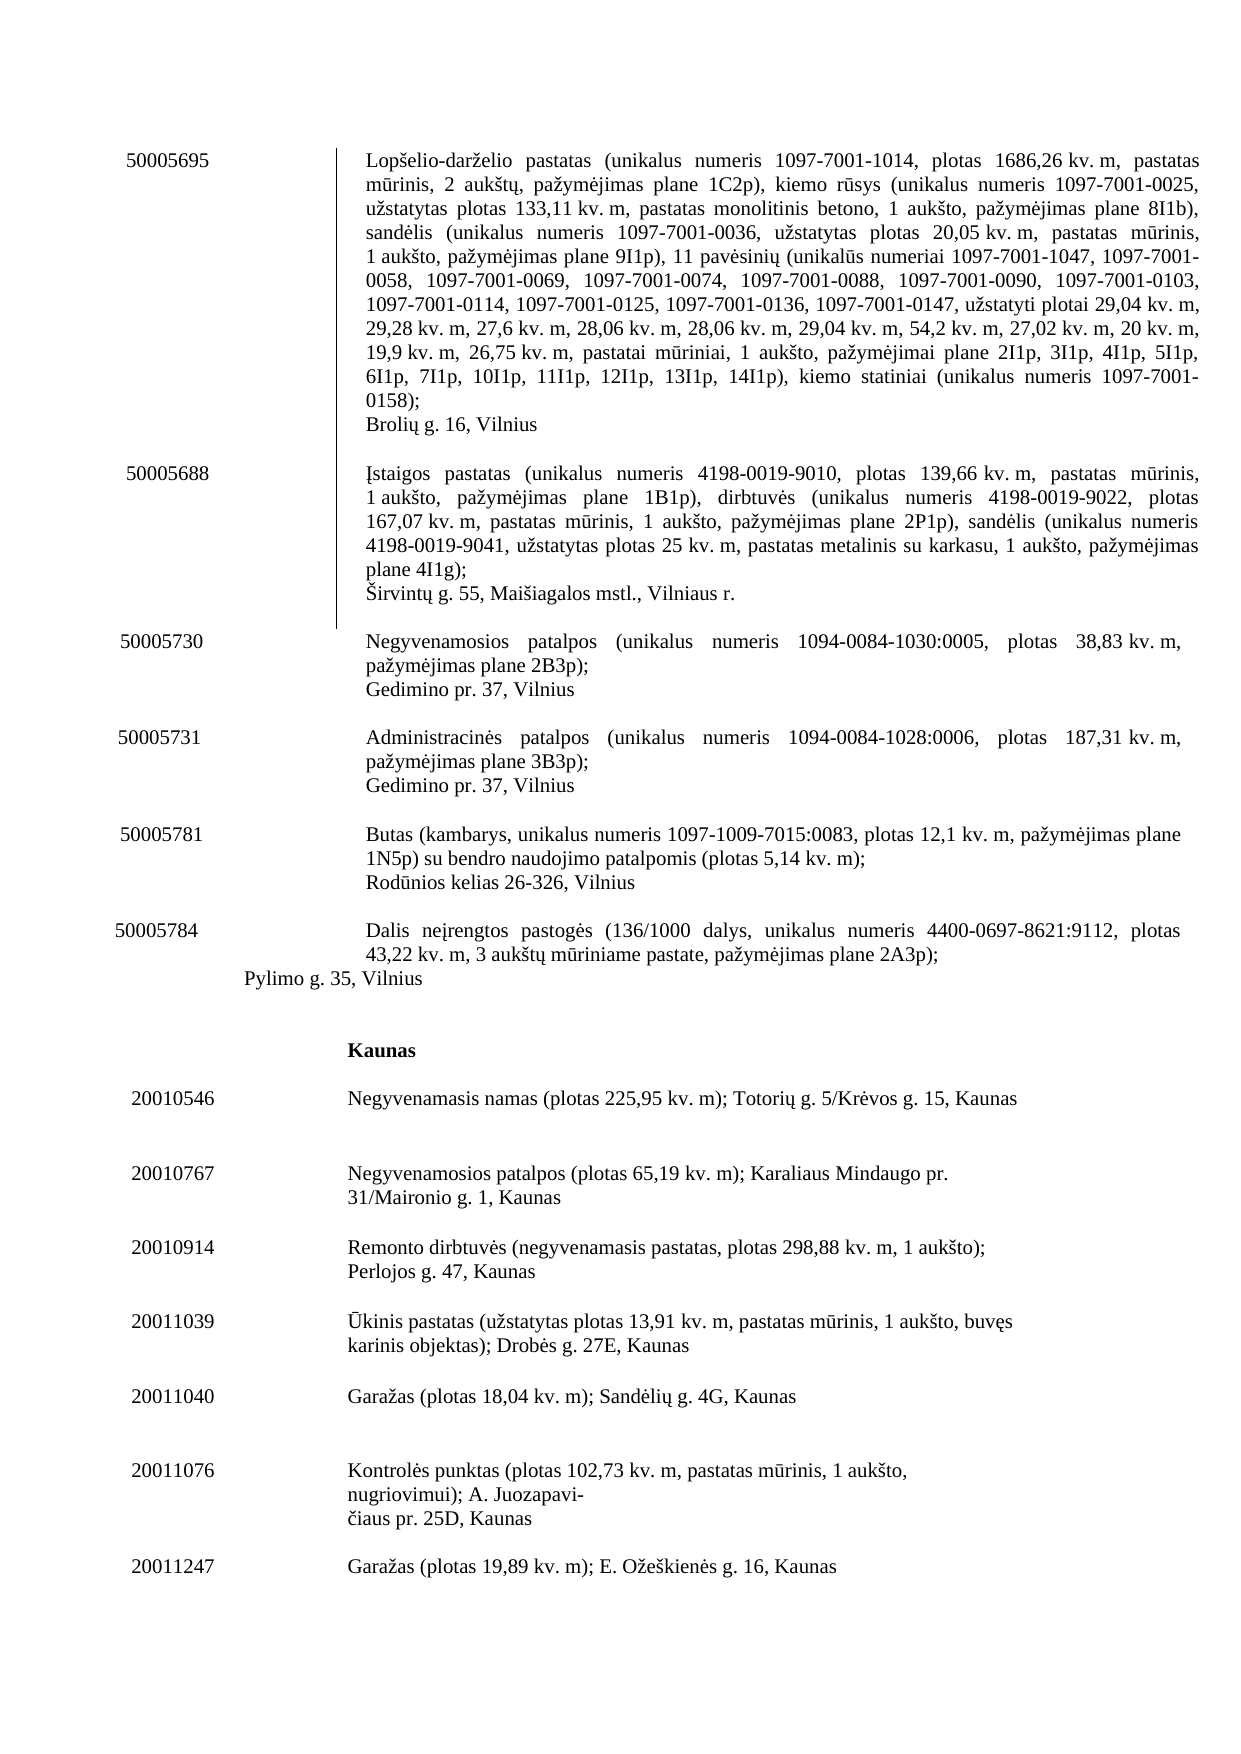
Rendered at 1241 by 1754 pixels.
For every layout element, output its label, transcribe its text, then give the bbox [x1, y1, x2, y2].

table_cell [101, 1038, 114, 1062]
table_cell Įstaigos pastatas (unikalus numeris 4198-0019-9010, plotas 139,66 kv. m, pastatas mūrinis, 1 aukšto, pažymėjimas plane 1B1p), dirbtuvės (unikalus numeris 4198-0019-9022, plotas 167,07 kv. m, pastatas mūrinis, 1 aukšto, pažymėjimas plane 2P1p), sandėlis (unikalus numeris 4198-0019-9041, užstatytas plotas 25 kv. m, pastatas metalinis su karkasu, 1 aukšto, pažymėjimas plane 4I1g); Širvintų g. 55, Maišiagalos mstl., Vilniaus r. [337, 461, 1211, 629]
table_cell [1163, 1211, 1170, 1235]
table_cell Garažas (plotas 18,04 kv. m); Sandėlių g. 4G, Kaunas [336, 1384, 1037, 1434]
table_cell [101, 1285, 114, 1309]
table_cell [1163, 1384, 1170, 1434]
table_cell [1170, 1360, 1192, 1384]
table_cell [101, 148, 114, 461]
table_cell [115, 1062, 1155, 1086]
table_cell [115, 1014, 1155, 1038]
table_cell [1155, 1434, 1163, 1458]
table_cell [1155, 1458, 1163, 1530]
table_cell [1170, 1605, 1192, 1629]
table_cell [101, 1458, 114, 1530]
table_cell [1148, 1309, 1155, 1359]
table_cell [101, 1554, 114, 1604]
table_cell [101, 1235, 114, 1285]
table_cell 20010767 [115, 1161, 336, 1211]
table_cell [1163, 1136, 1170, 1161]
table_cell [1155, 1136, 1163, 1161]
table_cell 20011040 [115, 1384, 336, 1434]
table_cell [115, 1211, 1155, 1235]
table_cell 20011039 [115, 1309, 336, 1359]
table_cell [1163, 1161, 1170, 1211]
table_cell [1163, 1014, 1170, 1038]
table_cell [101, 1062, 114, 1086]
table_cell [1170, 1458, 1192, 1530]
table_cell [1170, 1211, 1192, 1235]
table_cell [1163, 1285, 1170, 1309]
table_cell [1155, 1605, 1163, 1629]
table_cell [1193, 918, 1211, 1014]
table_cell [1148, 1384, 1155, 1434]
table_cell [1163, 1554, 1170, 1604]
table_cell [101, 1309, 114, 1359]
table_cell [1193, 629, 1211, 725]
table_cell 50005781 Butas (kambarys, unikalus numeris 1097-1009-7015:0083, plotas 12,1 kv. m, pažymėjimas plane 1N5p) su bendro naudojimo patalpomis (plotas 5,14 kv. m); Rodūnios kelias 26-326, Vilnius [101, 821, 1192, 918]
table_cell [1148, 1554, 1155, 1604]
table_cell [1163, 1309, 1170, 1359]
table_cell [101, 461, 114, 629]
table_cell [1155, 1086, 1163, 1136]
table_cell [1037, 1309, 1148, 1359]
table_cell [1037, 1554, 1148, 1604]
table_cell [1155, 1038, 1163, 1062]
table_cell 20011076 [115, 1458, 336, 1530]
table_cell 50005695 [115, 148, 336, 461]
table_cell [115, 1605, 1155, 1629]
table_cell 20011247 [115, 1554, 336, 1604]
table_cell [115, 1530, 1155, 1554]
table_cell 20010546 [115, 1086, 336, 1136]
table_cell Negyvenamasis namas (plotas 225,95 kv. m); Totorių g. 5/Krėvos g. 15, Kaunas [336, 1086, 1037, 1136]
table_cell Remonto dirbtuvės (negyvenamasis pastatas, plotas 298,88 kv. m, 1 aukšto); Perlojos g. 47, Kaunas [336, 1235, 1037, 1285]
table_cell [1193, 1309, 1211, 1359]
table_cell [1193, 1211, 1211, 1235]
table_cell [101, 1014, 114, 1038]
table_cell [1170, 1434, 1192, 1458]
table_cell [1170, 1038, 1192, 1062]
table_cell [1170, 1235, 1192, 1285]
table_cell Negyvenamosios patalpos (plotas 65,19 kv. m); Karaliaus Mindaugo pr. 31/Maironio g. 1, Kaunas [336, 1161, 1037, 1211]
table_cell [1193, 1384, 1211, 1434]
table_cell [1163, 1235, 1170, 1285]
table_cell [1193, 1458, 1211, 1530]
table_cell [1170, 1309, 1192, 1359]
table_cell [115, 1136, 1155, 1161]
table_cell 50005688 [115, 461, 336, 629]
table_cell [1155, 1062, 1163, 1086]
table_cell [1170, 1136, 1192, 1161]
table_cell 50005784 Dalis neįrengtos pastogės (136/1000 dalys, unikalus numeris 4400-0697-8621:9112, plotas 43,22 kv. m, 3 aukštų mūriniame pastate, pažymėjimas plane 2A3p); Pylimo g. 35, Vilnius [101, 918, 1192, 1014]
table_cell [1193, 725, 1211, 821]
table_cell [1193, 1360, 1211, 1384]
table_cell [1193, 1136, 1211, 1161]
table_cell [1037, 1086, 1148, 1136]
table_cell [1037, 1235, 1148, 1285]
table_cell [1037, 1384, 1148, 1434]
table_cell [1163, 1062, 1170, 1086]
table_cell [1193, 1014, 1211, 1038]
table_cell [1155, 1014, 1163, 1038]
table_cell [101, 1136, 114, 1161]
table_cell 50005730 Negyvenamosios patalpos (unikalus numeris 1094-0084-1030:0005, plotas 38,83 kv. m, pažymėjimas plane 2B3p); Gedimino pr. 37, Vilnius [101, 629, 1192, 725]
table_cell [1170, 1384, 1192, 1434]
table_cell [1148, 1235, 1155, 1285]
table_cell [1155, 1285, 1163, 1309]
table_cell [1155, 1360, 1163, 1384]
table_cell [1193, 821, 1211, 918]
table_cell [115, 1434, 1155, 1458]
table_cell Lopšelio-darželio pastatas (unikalus numeris 1097-7001-1014, plotas 1686,26 kv. m, pastatas mūrinis, 2 aukštų, pažymėjimas plane 1C2p), kiemo rūsys (unikalus numeris 1097-7001-0025, užstatytas plotas 133,11 kv. m, pastatas monolitinis betono, 1 aukšto, pažymėjimas plane 8I1b), sandėlis (unikalus numeris 1097-7001-0036, užstatytas plotas 20,05 kv. m, pastatas mūrinis, 1 aukšto, pažymėjimas plane 9I1p), 11 pavėsinių (unikalūs numeriai 1097-7001-1047, 1097-7001-0058, 1097-7001-0069, 1097-7001-0074, 1097-7001-0088, 1097-7001-0090, 1097-7001-0103, 1097-7001-0114, 1097-7001-0125, 1097-7001-0136, 1097-7001-0147, užstatyti plotai 29,04 kv. m, 29,28 kv. m, 27,6 kv. m, 28,06 kv. m, 28,06 kv. m, 29,04 kv. m, 54,2 kv. m, 27,02 kv. m, 20 kv. m, 19,9 kv. m, 26,75 kv. m, pastatai mūriniai, 1 aukšto, pažymėjimai plane 2I1p, 3I1p, 4I1p, 5I1p, 6I1p, 7I1p, 10I1p, 11I1p, 12I1p, 13I1p, 14I1p), kiemo statiniai (unikalus numeris 1097-7001-0158); Brolių g. 16, Vilnius [337, 148, 1211, 461]
table_cell [1155, 1211, 1163, 1235]
table_cell [1163, 1530, 1170, 1554]
table_cell [1155, 1309, 1163, 1359]
table_cell [1163, 1458, 1170, 1530]
table_cell [1163, 1038, 1170, 1062]
table_cell [1170, 1285, 1192, 1309]
table_cell 20010914 [115, 1235, 336, 1285]
table_cell [1193, 1086, 1211, 1136]
table_cell [115, 1285, 1155, 1309]
table_cell [1193, 1554, 1211, 1604]
table_cell Kaunas [336, 1038, 1155, 1062]
table_cell [101, 1605, 114, 1629]
table_cell [1193, 1161, 1211, 1211]
table_cell [1155, 1384, 1163, 1434]
table_cell [1170, 1086, 1192, 1136]
table_cell [1148, 1086, 1155, 1136]
table_cell [1193, 1434, 1211, 1458]
table_cell [115, 1360, 1155, 1384]
table_cell [1155, 1161, 1163, 1211]
table_cell 50005731 Administracinės patalpos (unikalus numeris 1094-0084-1028:0006, plotas 187,31 kv. m, pažymėjimas plane 3B3p); Gedimino pr. 37, Vilnius [101, 725, 1192, 821]
table_cell [1148, 1161, 1155, 1211]
table_cell [1155, 1235, 1163, 1285]
table_cell [1148, 1458, 1155, 1530]
table_cell [1155, 1530, 1163, 1554]
table_cell [101, 1211, 114, 1235]
table_cell Garažas (plotas 19,89 kv. m); E. Ožeškienės g. 16, Kaunas [336, 1554, 1037, 1604]
table_cell [1163, 1360, 1170, 1384]
table_cell [1155, 1554, 1163, 1604]
table_cell Kontrolės punktas (plotas 102,73 kv. m, pastatas mūrinis, 1 aukšto, nugriovimui); A. Juozapavi- čiaus pr. 25D, Kaunas [336, 1458, 1037, 1530]
table_cell [1193, 1530, 1211, 1554]
table_cell [1037, 1458, 1148, 1530]
table_cell [1193, 1235, 1211, 1285]
table_cell [1170, 1014, 1192, 1038]
table_cell [1163, 1434, 1170, 1458]
table_cell [1193, 1605, 1211, 1629]
table_cell [1170, 1062, 1192, 1086]
table_cell [1193, 1285, 1211, 1309]
table_cell [101, 1086, 114, 1136]
table_cell [1163, 1605, 1170, 1629]
table_cell [101, 1360, 114, 1384]
table_cell [101, 1384, 114, 1434]
table_cell [115, 1038, 336, 1062]
table_cell [1193, 1038, 1211, 1062]
table_cell [1170, 1161, 1192, 1211]
table_cell [1193, 1062, 1211, 1086]
table_cell [1037, 1161, 1148, 1211]
table_cell [101, 1434, 114, 1458]
table_cell Ūkinis pastatas (užstatytas plotas 13,91 kv. m, pastatas mūrinis, 1 aukšto, buvęs karinis objektas); Drobės g. 27E, Kaunas [336, 1309, 1037, 1359]
table_cell [1170, 1530, 1192, 1554]
table_cell [1170, 1554, 1192, 1604]
table_cell [101, 1530, 114, 1554]
table_cell [1163, 1086, 1170, 1136]
table_cell [101, 1161, 114, 1211]
